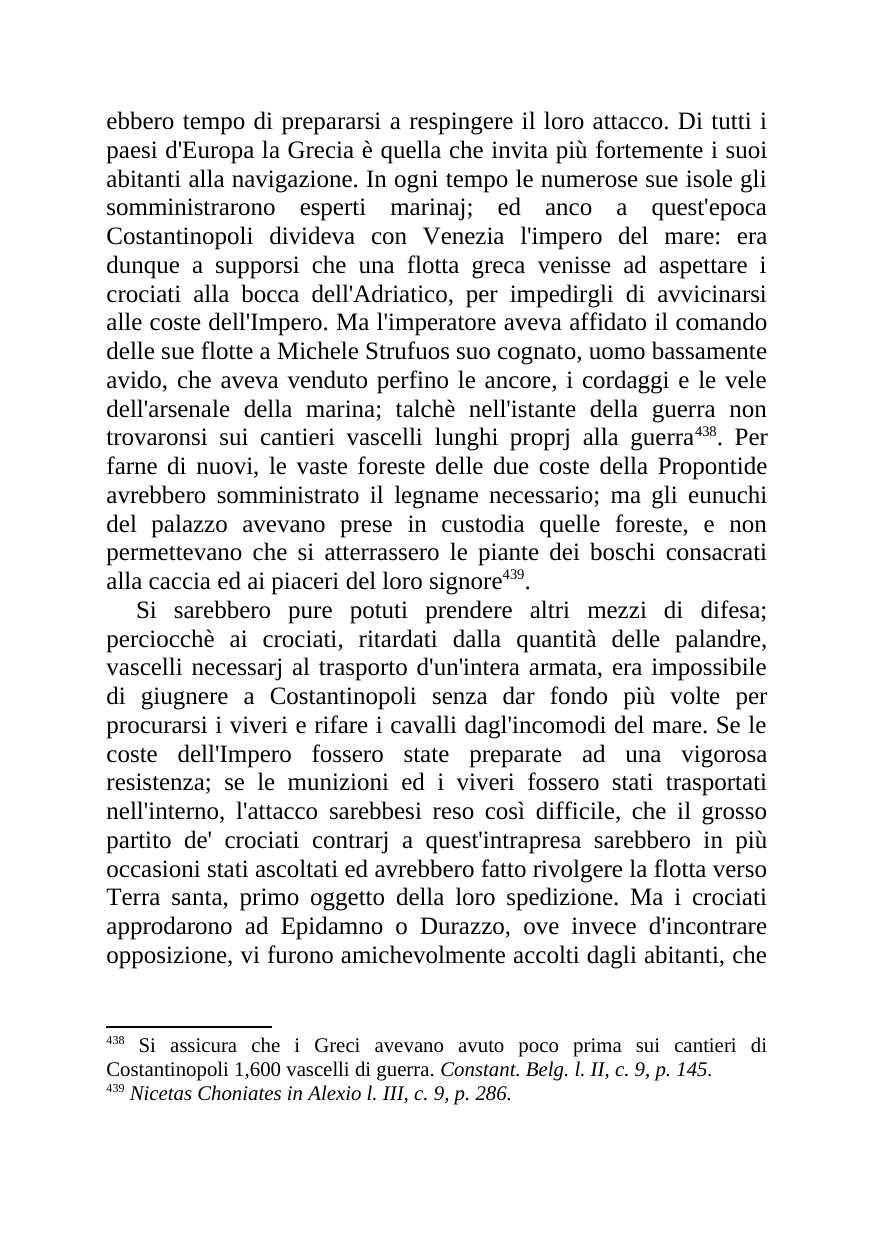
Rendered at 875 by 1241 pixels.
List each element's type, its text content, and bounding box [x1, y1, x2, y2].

text ebbero tempo di prepararsi a respingere il loro attacco. Di tutti i paesi d'Europa la Grecia è quella che invita più fortemente i suoi abitanti alla navigazione. In ogni tempo le numerose sue isole gli somministrarono esperti marinaj; ed anco a quest'epoca Costantinopoli divideva con Venezia l'impero del mare: era dunque a supporsi che una flotta greca venisse ad aspettare i crociati alla bocca dell'Adriatico, per impedirgli di avvicinarsi alle coste dell'Impero. Ma l'imperatore aveva affidato il comando delle sue flotte a Michele Strufuos suo cognato, uomo bassamente avido, che aveva venduto perfino le ancore, i cordaggi e le vele dell'arsenale della marina; talchè nell'istante della guerra non trovaronsi sui cantieri vascelli lunghi proprj alla guerra. Per farne di nuovi, le vaste foreste delle due coste della Propontide avrebbero somministrato il legname necessario; ma gli eunuchi del palazzo avevano prese in custodia quelle foreste, e non permettevano che si atterrassero le piante dei boschi consacrati alla caccia ed ai piaceri del loro signore. [106, 106, 768, 595]
text Si assicura che i Greci avevano avuto poco prima sui cantieri di Costantinopoli 1,600 vascelli di guerra. Constant. Belg. l. II, c. 9, p. 145. [106, 1033, 768, 1081]
text Nicetas Choniates in Alexio l. III, c. 9, p. 286. [106, 1081, 768, 1105]
text Si sarebbero pure potuti prendere altri mezzi di difesa; perciocchè ai crociati, ritardati dalla quantità delle palandre, vascelli necessarj al trasporto d'un'intera armata, era impossibile di giugnere a Costantinopoli senza dar fondo più volte per procurarsi i viveri e rifare i cavalli dagl'incomodi del mare. Se le coste dell'Impero fossero state preparate ad una vigorosa resistenza; se le munizioni ed i viveri fossero stati trasportati nell'interno, l'attacco sarebbesi reso così difficile, che il grosso partito de' crociati contrarj a quest'intrapresa sarebbero in più occasioni stati ascoltati ed avrebbero fatto rivolgere la flotta verso Terra santa, primo oggetto della loro spedizione. Ma i crociati approdarono ad Epidamno o Durazzo, ove invece d'incontrare opposizione, vi furono amichevolmente accolti dagli abitanti, che [106, 595, 768, 969]
